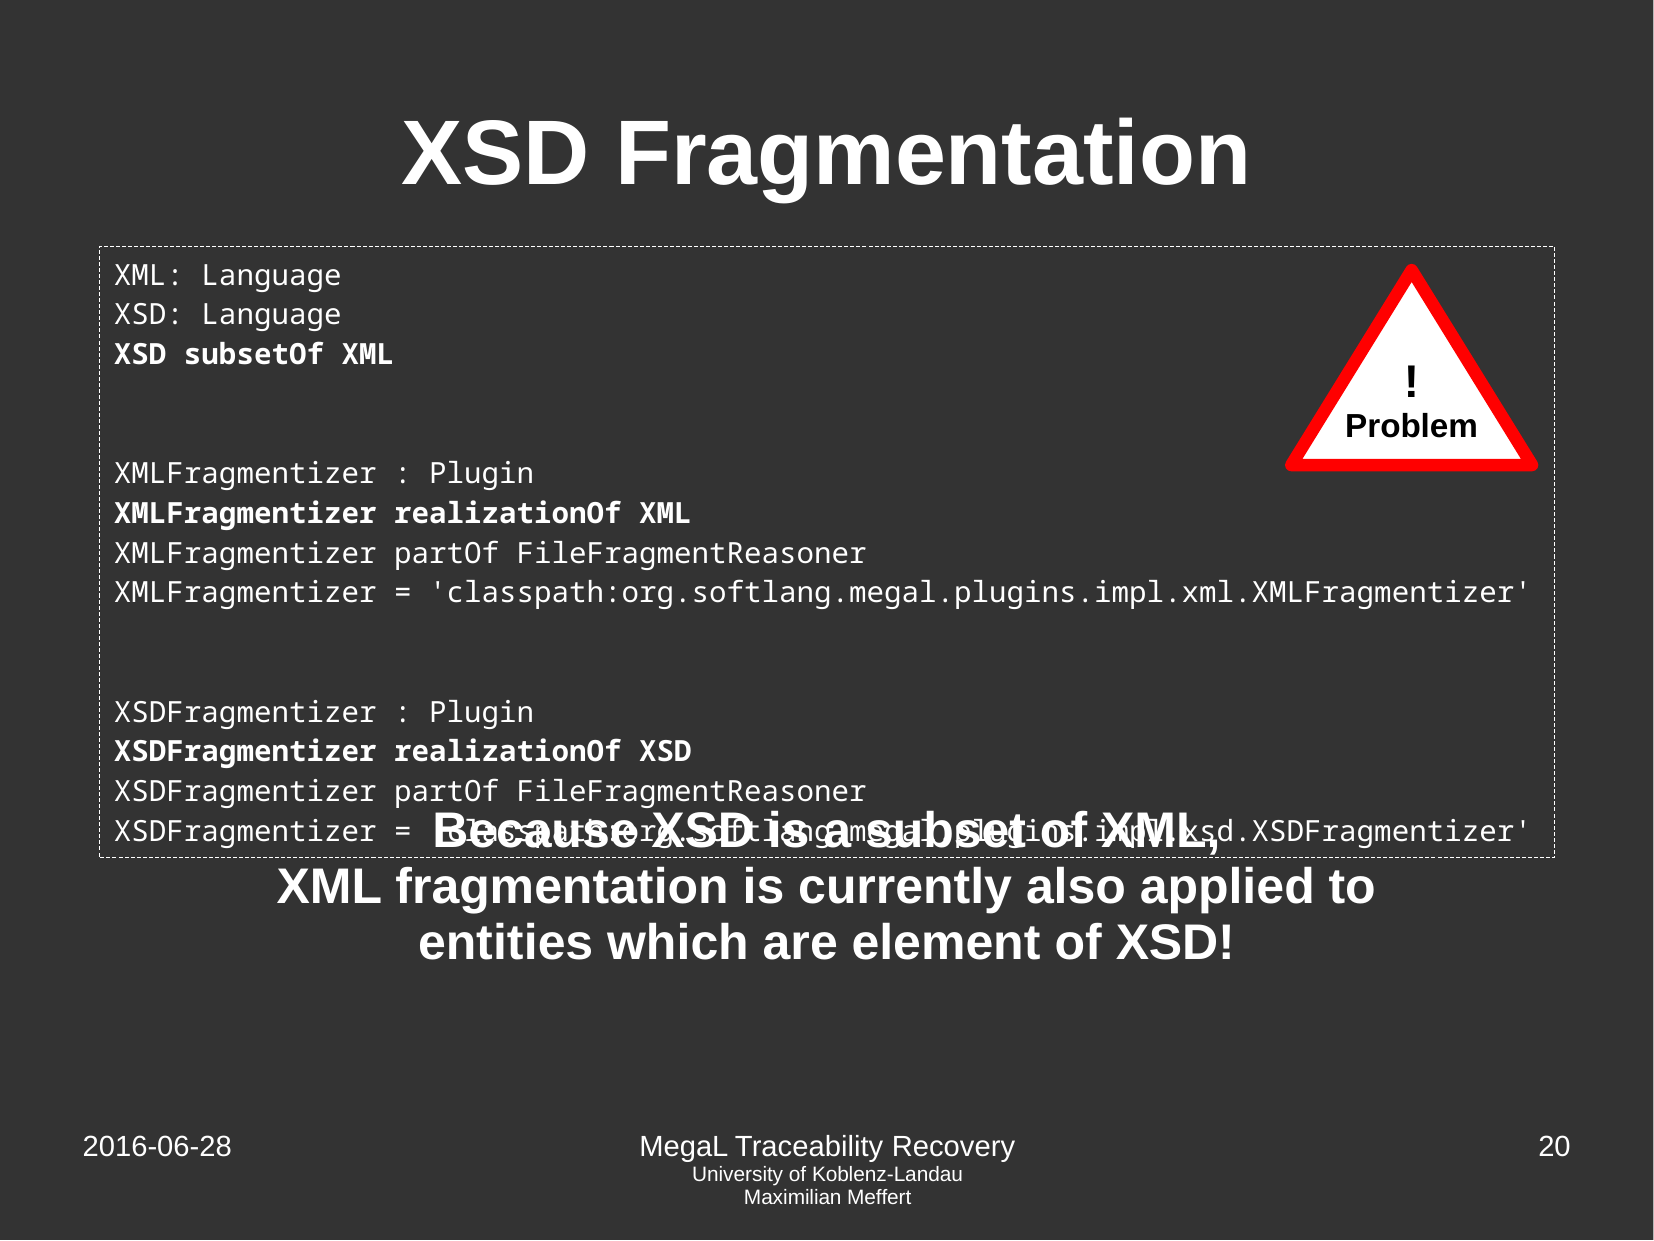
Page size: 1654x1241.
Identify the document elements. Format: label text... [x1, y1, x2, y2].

text_box Because XSD is a subset of XML, XML fragmentation is currently also applied to entities which are element of XSD! [174, 795, 1480, 978]
title XSD Fragmentation [82, 49, 1571, 257]
text_box XML: Language XSD: Language XSD subsetOf XML XMLFragmentizer : Plugin XMLFragmentizer realizationOf XML XMLFragmentizer partOf FileFragmentReasoner XMLFragmentizer = 'classpath:org.softlang.megal.plugins.impl.xml.XMLFragmentizer' XSDFragmentizer : Plugin XSDFragmentizer realizationOf XSD XSDFragmentizer partOf FileFragmentReasoner XSDFragmentizer = 'classpath:org.softlang.megal.plugins.impl.xsd.XSDFragmentizer' [99, 246, 1555, 727]
text_box ! Problem [1291, 270, 1533, 466]
